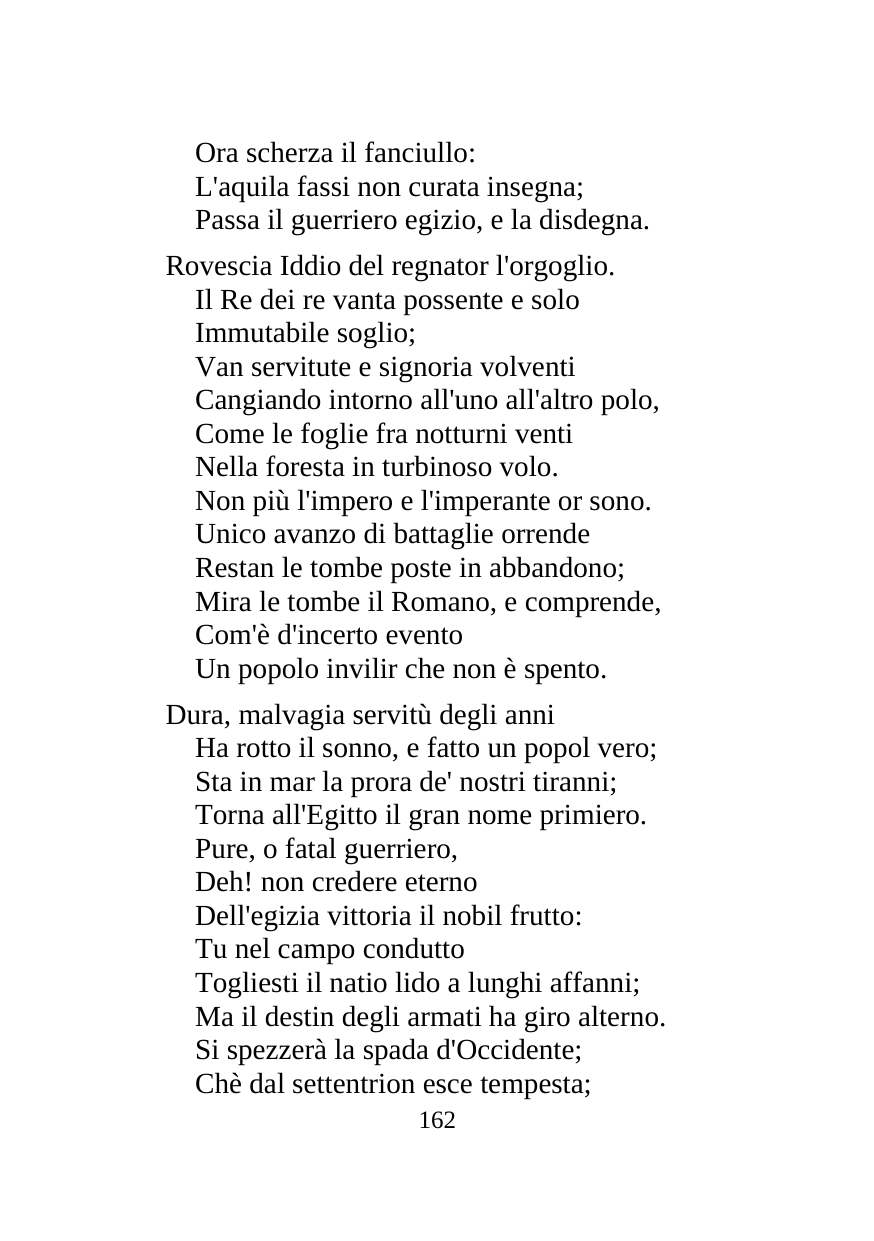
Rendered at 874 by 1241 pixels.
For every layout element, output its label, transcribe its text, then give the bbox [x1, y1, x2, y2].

text Dura, malvagia servitù degli anni Ha rotto il sonno, e fatto un popol vero; Sta in mar la prora de' nostri tiranni; Torna all'Egitto il gran nome primiero. Pure, o fatal guerriero, Deh! non credere eterno Dell'egizia vittoria il nobil frutto: Tu nel campo condutto Togliesti il natio lido a lunghi affanni; Ma il destin degli armati ha giro alterno. Si spezzerà la spada d'Occidente; Chè dal settentrion esce tempesta; [165, 697, 768, 1099]
text Ora scherza il fanciullo: L'aquila fassi non curata insegna; Passa il guerriero egizio, e la disdegna. [165, 135, 768, 236]
text Rovescia Iddio del regnator l'orgoglio. Il Re dei re vanta possente e solo Immutabile soglio; Van servitute e signoria volventi Cangiando intorno all'uno all'altro polo, Come le foglie fra notturni venti Nella foresta in turbinoso volo. Non più l'impero e l'imperante or sono. Unico avanzo di battaglie orrende Restan le tombe poste in abbandono; Mira le tombe il Romano, e comprende, Com'è d'incerto evento Un popolo invilir che non è spento. [165, 248, 768, 684]
